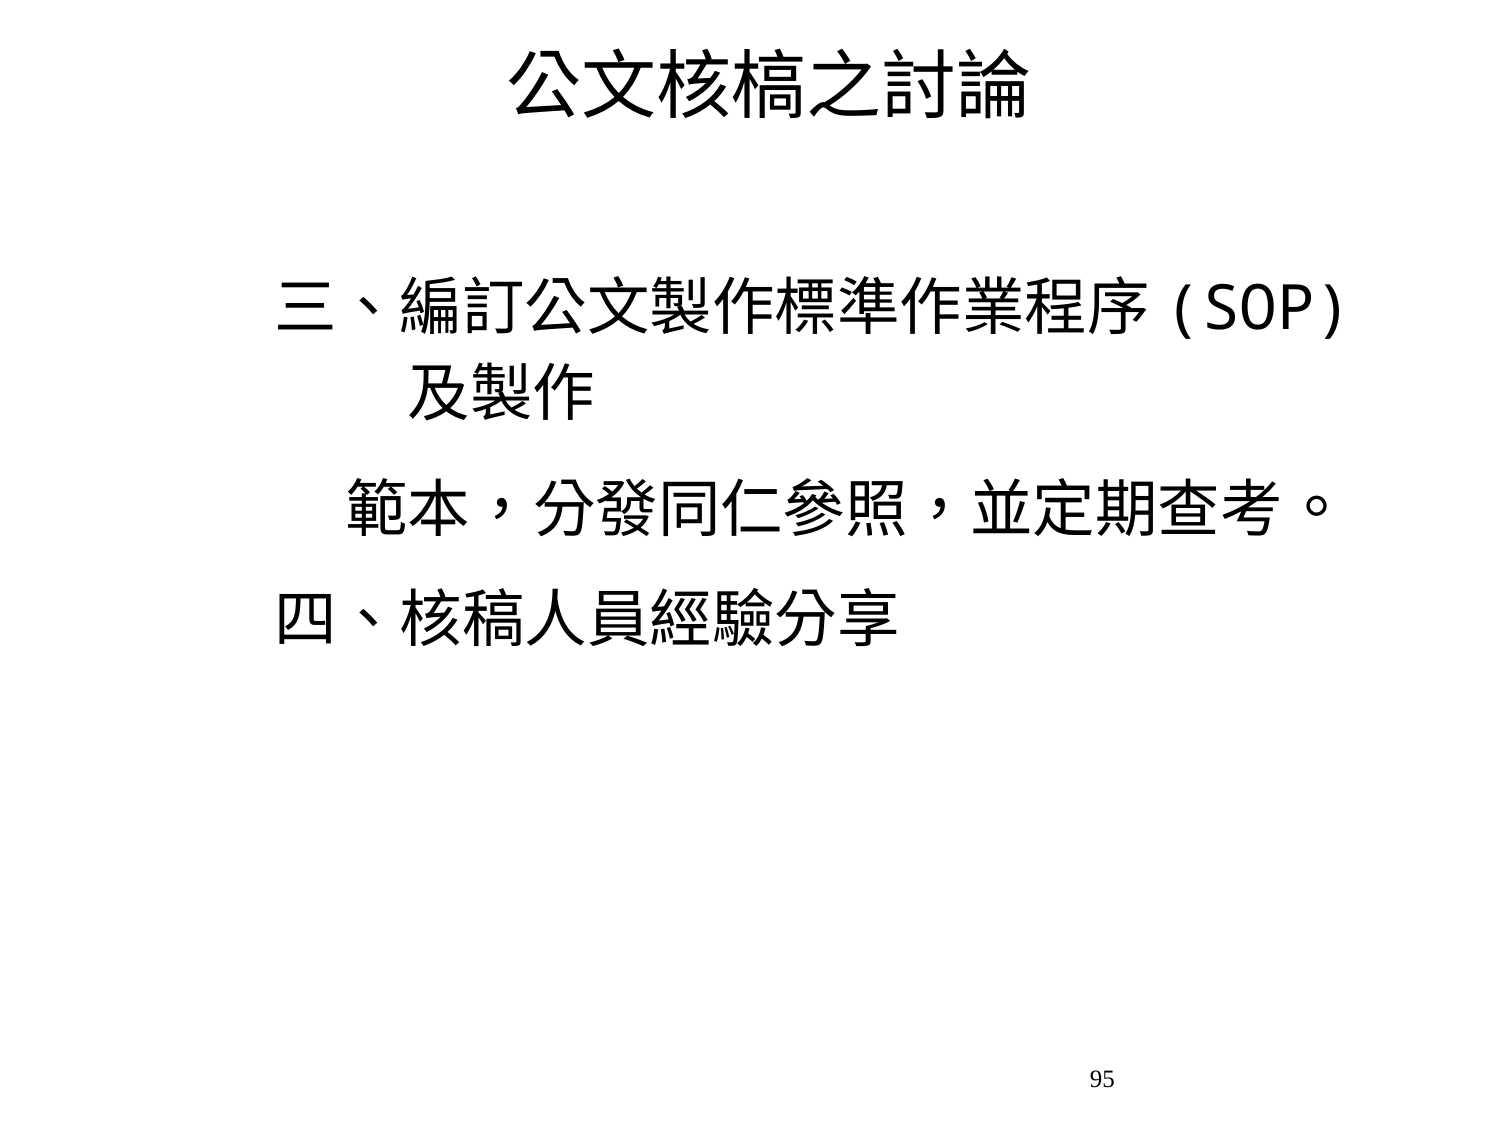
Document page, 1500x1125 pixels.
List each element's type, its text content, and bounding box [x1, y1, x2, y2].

title 公文核槁之討論 [171, 4, 1366, 161]
list 三、編訂公文製作標準作業程序(SOP)及製作 範本，分發同仁參照，並定期查考。 四、核稿人員經驗分享 [126, 248, 1420, 930]
text_box [1074, 1025, 1426, 1101]
